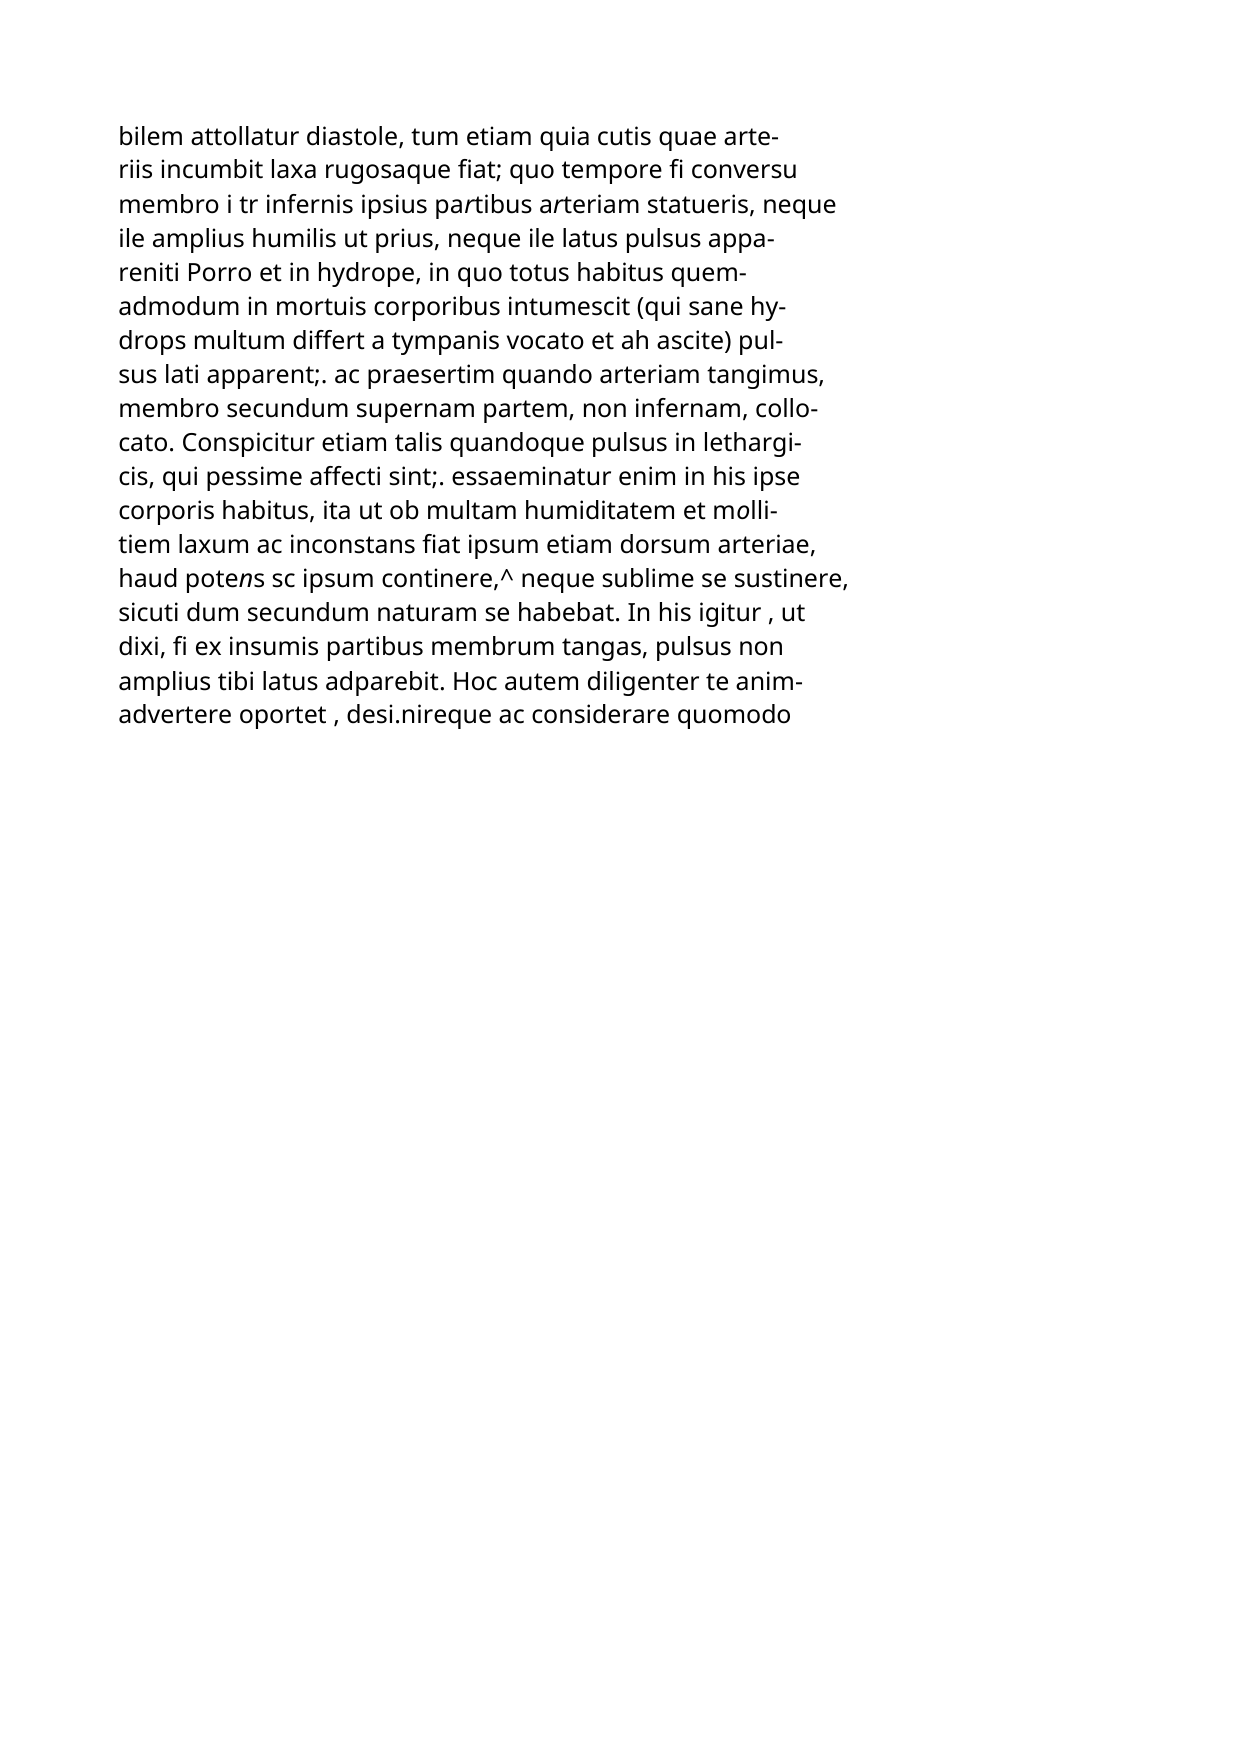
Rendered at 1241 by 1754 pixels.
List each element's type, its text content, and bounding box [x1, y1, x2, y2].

text bilem attollatur diastole, tum etiam quia cutis quae arte- riis incumbit laxa rugosaque fiat; quo tempore fi conversu membro i tr infernis ipsius partibus arteriam statueris, neque ile amplius humilis ut prius, neque ile latus pulsus appa- reniti Porro et in hydrope, in quo totus habitus quem- admodum in mortuis corporibus intumescit (qui sane hy- drops multum differt a tympanis vocato et ah ascite) pul- sus lati apparent;. ac praesertim quando arteriam tangimus, membro secundum supernam partem, non infernam, collo- cato. Conspicitur etiam talis quandoque pulsus in lethargi- cis, qui pessime affecti sint;. essaeminatur enim in his ipse corporis habitus, ita ut ob multam humiditatem et molli- tiem laxum ac inconstans fiat ipsum etiam dorsum arteriae, haud potens sc ipsum continere,^ neque sublime se sustinere, sicuti dum secundum naturam se habebat. In his igitur , ut dixi, fi ex insumis partibus membrum tangas, pulsus non amplius tibi latus adparebit. Hoc autem diligenter te anim- advertere oportet , desi.nireque ac considerare quomodo [118, 118, 1122, 731]
